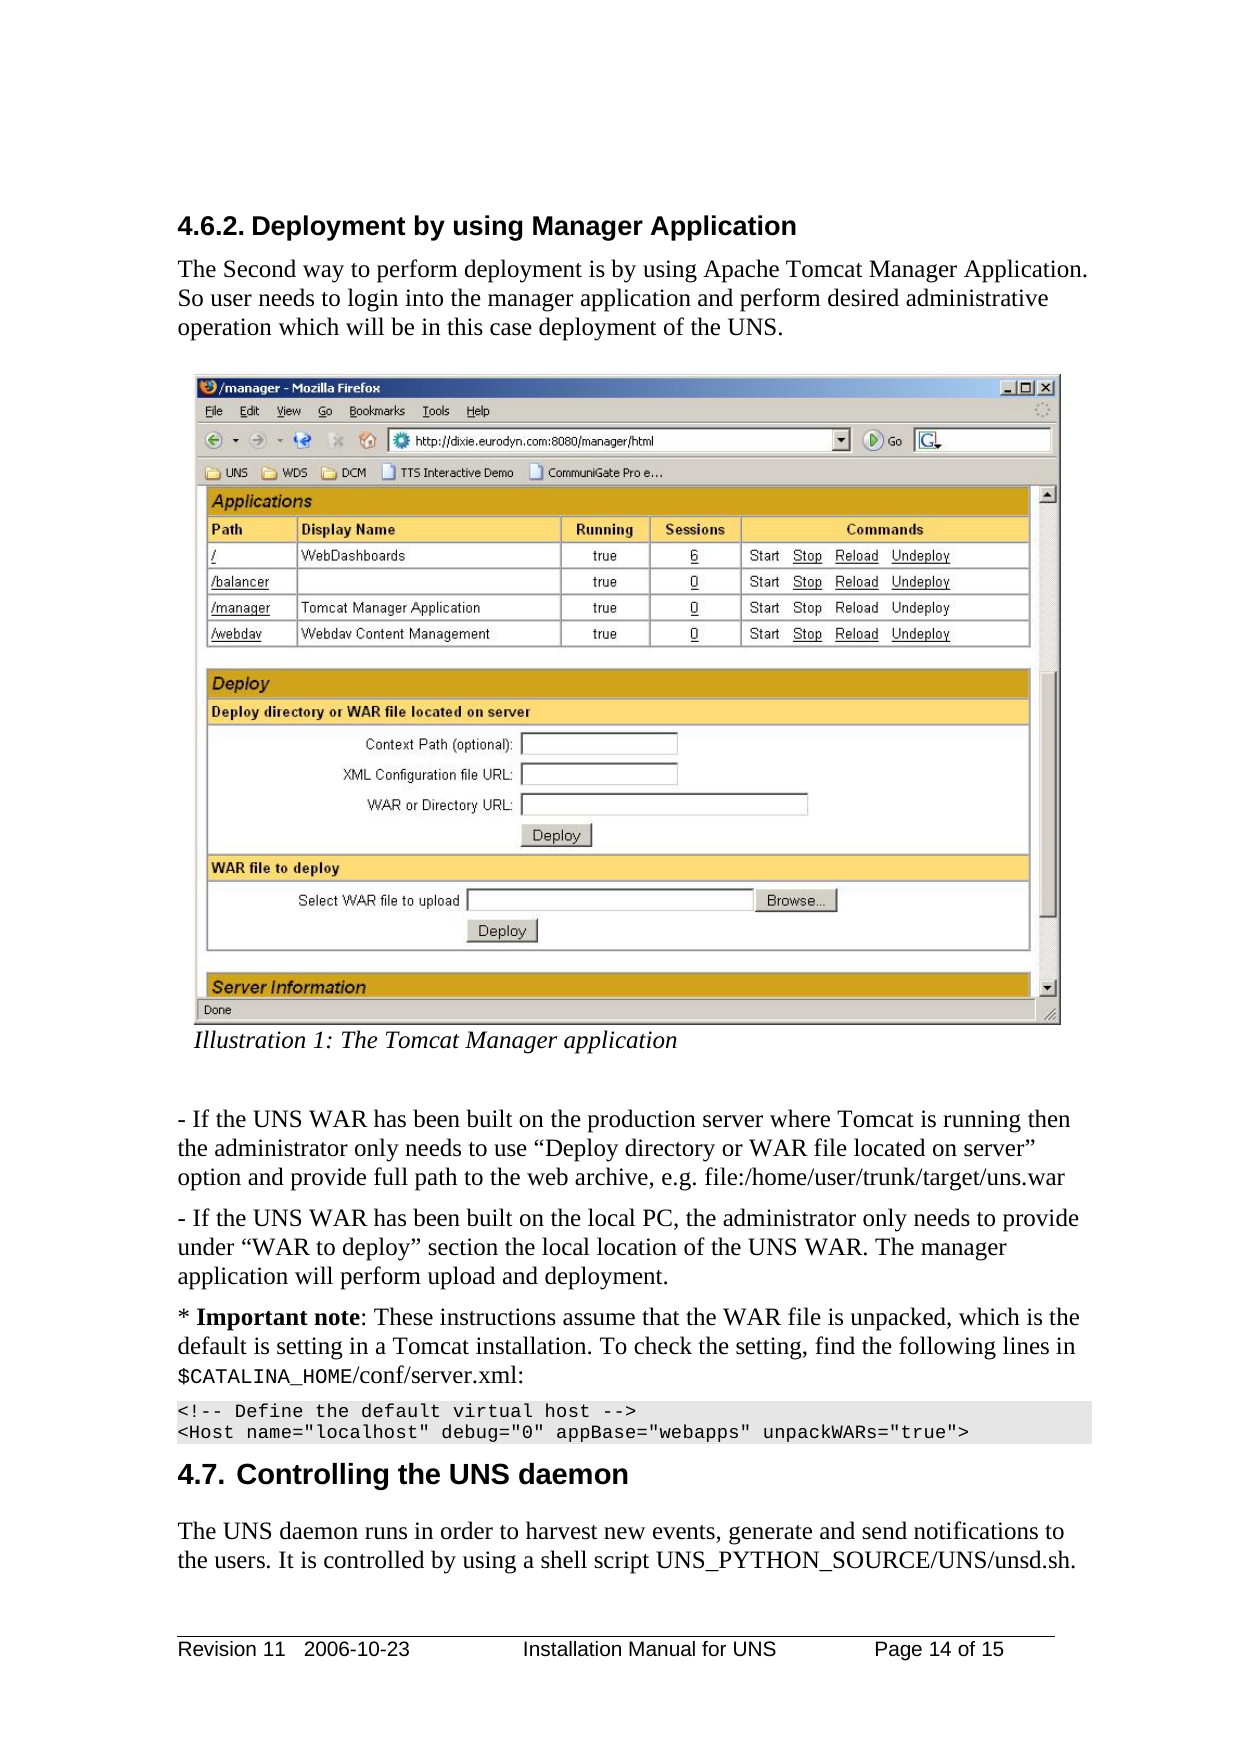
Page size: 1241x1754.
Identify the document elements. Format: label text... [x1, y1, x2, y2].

text The Second way to perform deployment is by using Apache Tomcat Manager Application. So user needs to login into the manager application and perform desired administrative operation which will be in this case deployment of the UNS. [177, 254, 1092, 341]
text * Important note: These instructions assume that the WAR file is unpacked, which is the default is setting in a Tomcat installation. To check the setting, find the following lines in $CATALINA_HOME/conf/server.xml: [177, 1301, 1092, 1389]
list <!-- Define the default virtual host --> <Host name="localhost" debug="0" appBase="webapps" unpackWARs="true"> [177, 1401, 1092, 1444]
text The UNS daemon runs in order to harvest new events, generate and send notifications to the users. It is controlled by using a shell script UNS_PYTHON_SOURCE/UNS/unsd.sh. [177, 1516, 1092, 1574]
picture [193, 374, 1061, 1025]
text - If the UNS WAR has been built on the production server where Tomcat is running then the administrator only needs to use “Deploy directory or WAR file located on server” option and provide full path to the web archive, e.g. file:/home/user/trunk/target/uns.war [177, 1074, 1092, 1191]
subtitle Deployment by using Manager Application [177, 210, 1092, 241]
text Illustration 1: The Tomcat Manager application [194, 1025, 1061, 1054]
subtitle Controlling the UNS daemon [177, 1457, 1092, 1491]
text - If the UNS WAR has been built on the local PC, the administrator only needs to provide under “WAR to deploy” section the local location of the UNS WAR. The manager application will perform upload and deployment. [177, 1202, 1092, 1290]
